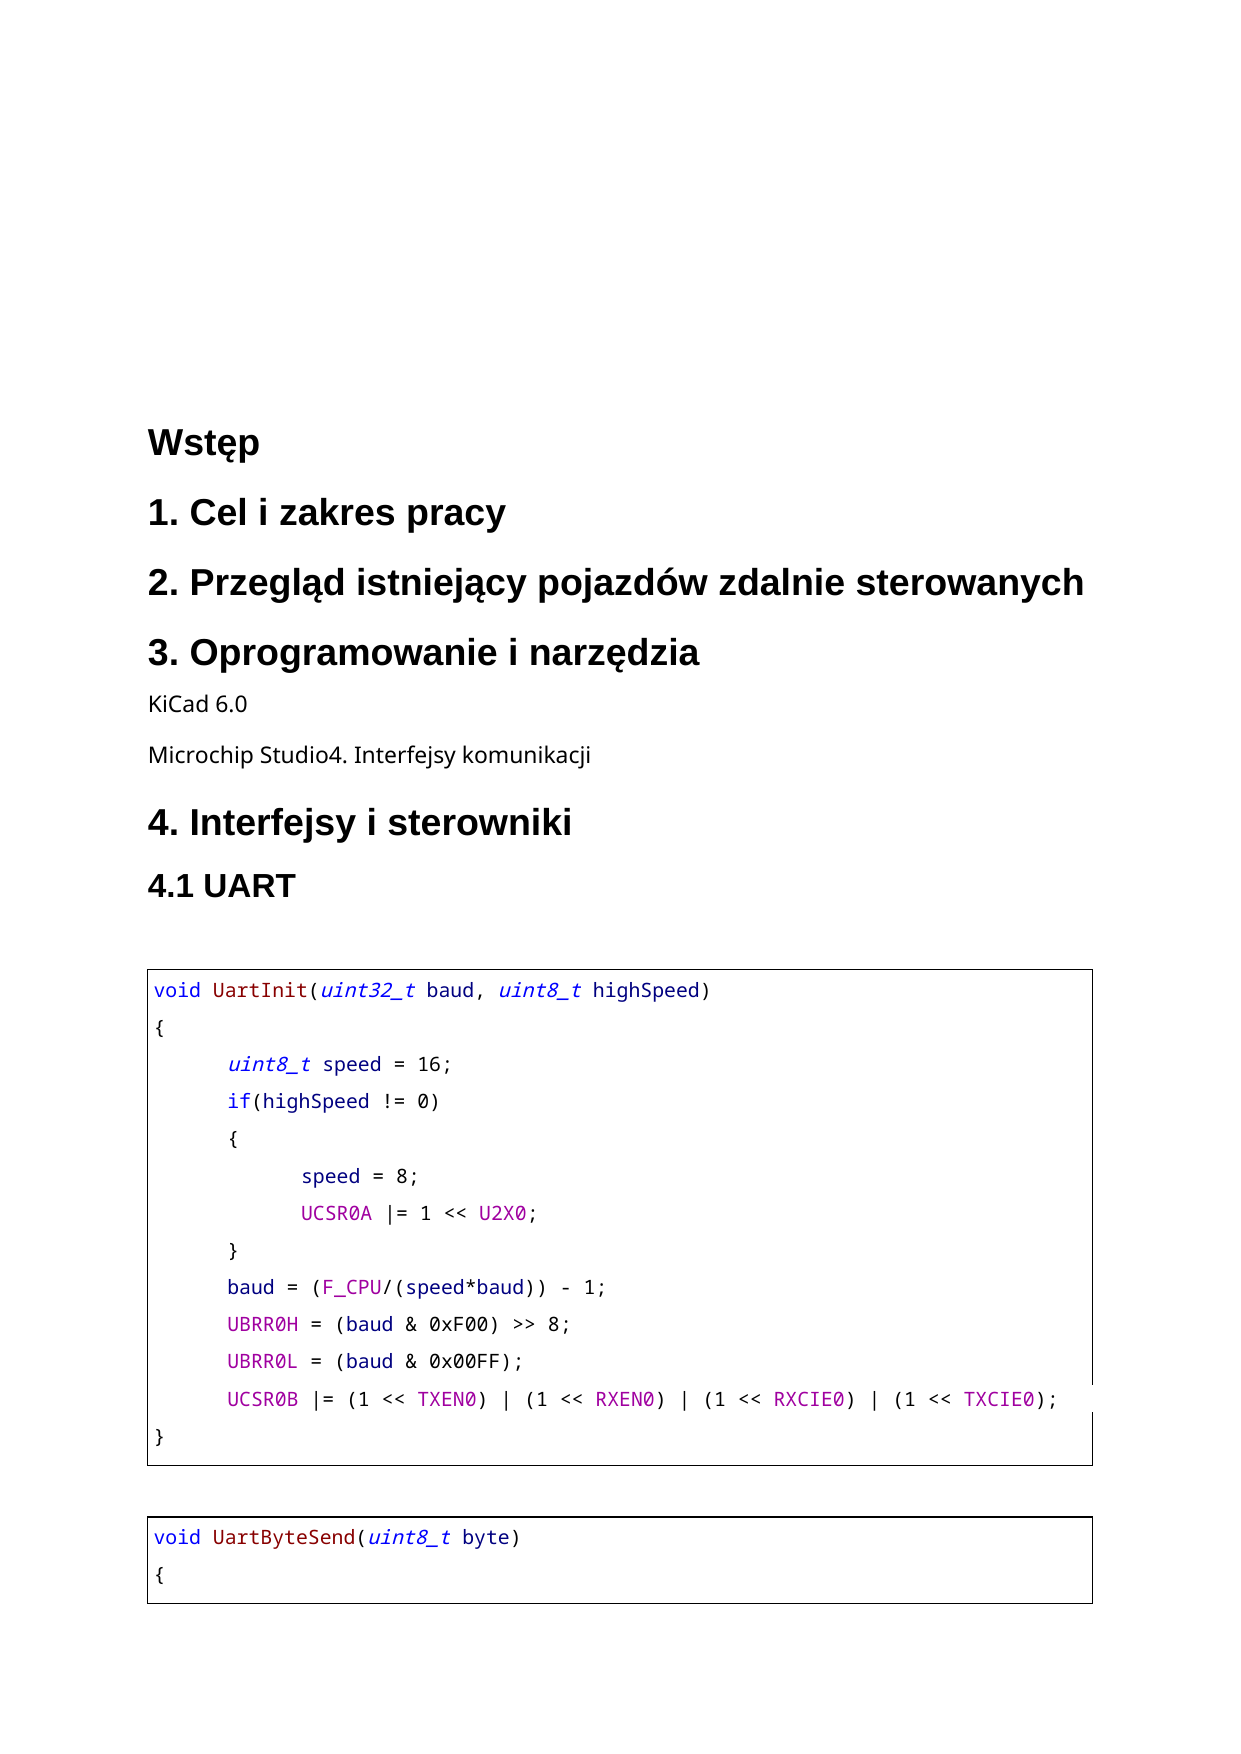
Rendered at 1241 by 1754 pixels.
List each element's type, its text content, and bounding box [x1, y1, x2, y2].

subtitle 4.1 UART [148, 866, 1093, 904]
subtitle 3. Oprogramowanie i narzędzia [148, 631, 1093, 674]
subtitle 2. Przegląd istniejący pojazdów zdalnie sterowanych [148, 560, 1093, 603]
text Microchip Studio4. Interfejsy komunikacji [148, 739, 1093, 770]
table_header void UartByteSend(uint8_t byte) { [148, 1518, 1092, 1603]
subtitle 1. Cel i zakres pracy [148, 490, 1093, 533]
subtitle 4. Interfejsy i sterowniki [148, 800, 1093, 843]
text KiCad 6.0 [148, 688, 1093, 719]
subtitle Wstęp [148, 420, 1093, 463]
table_header void UartInit(uint32_t baud, uint8_t highSpeed) { uint8_t speed = 16; if(highSpeed != 0) { speed = 8; UCSR0A |= 1 << U2X0; } baud = (F_CPU/(speed*baud)) - 1; UBRR0H = (baud & 0xF00) >> 8; UBRR0L = (baud & 0x00FF); UCSR0B |= (1 << TXEN0) | (1 << RXEN0) | (1 << RXCIE0) | (1 << TXCIE0); } [148, 970, 1092, 1465]
